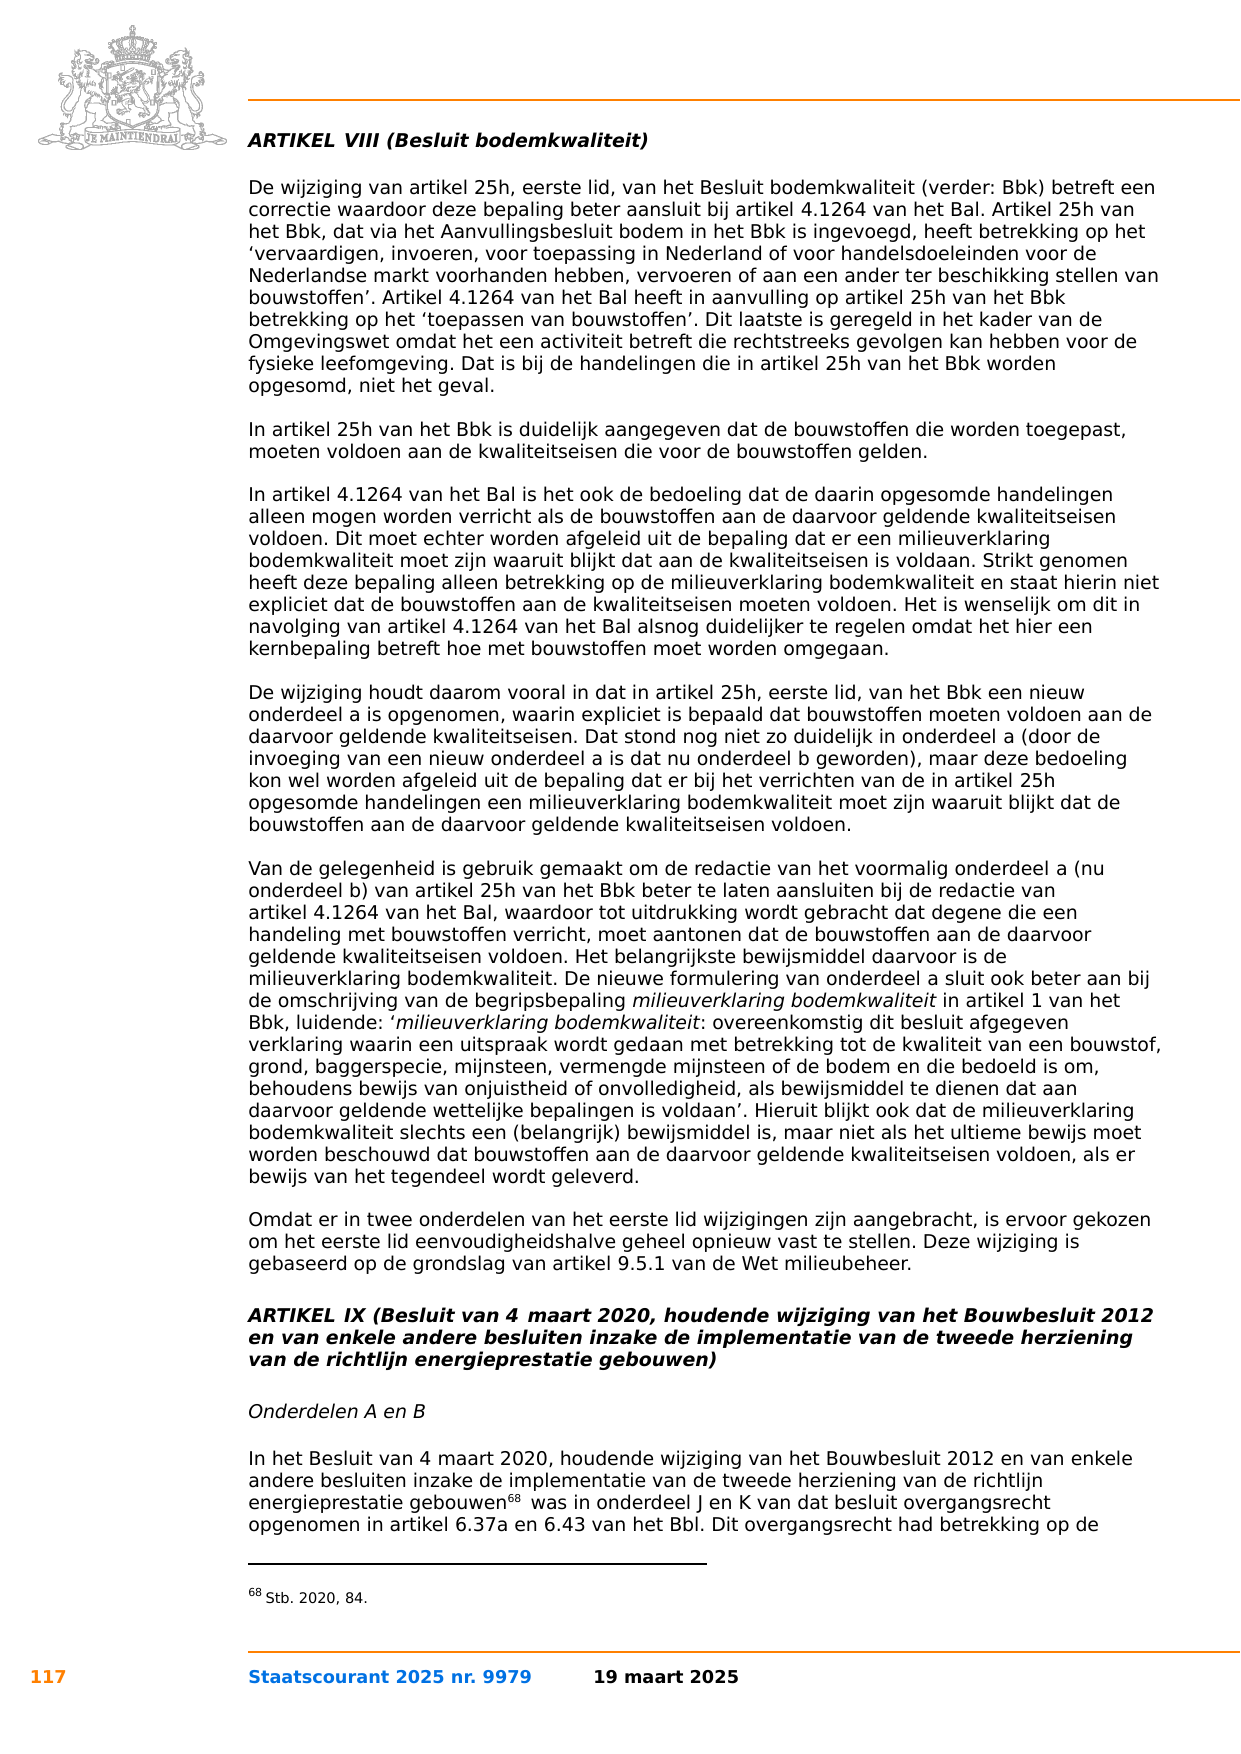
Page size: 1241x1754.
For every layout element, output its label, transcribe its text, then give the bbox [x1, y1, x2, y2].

subtitle ARTIKEL VIII (Besluit bodemkwaliteit) [248, 130, 1163, 152]
text In artikel 25h van het Bbk is duidelijk aangegeven dat de bouwstoffen die worden toegepast, moeten voldoen aan de kwaliteitseisen die voor de bouwstoffen gelden. [248, 418, 1163, 462]
text In het Besluit van 4 maart 2020, houdende wijziging van het Bouwbesluit 2012 en van enkele andere besluiten inzake de implementatie van de tweede herziening van de richtlijn energieprestatie gebouwen was in onderdeel J en K van dat besluit overgangsrecht opgenomen in artikel 6.37a en 6.43 van het Bbl. Dit overgangsrecht had betrekking op de [248, 1448, 1163, 1536]
text De wijziging houdt daarom vooral in dat in artikel 25h, eerste lid, van het Bbk een nieuw onderdeel a is opgenomen, waarin expliciet is bepaald dat bouwstoffen moeten voldoen aan de daarvoor geldende kwaliteitseisen. Dat stond nog niet zo duidelijk in onderdeel a (door de invoeging van een nieuw onderdeel a is dat nu onderdeel b geworden), maar deze bedoeling kon wel worden afgeleid uit de bepaling dat er bij het verrichten van de in artikel 25h opgesomde handelingen een milieuverklaring bodemkwaliteit moet zijn waaruit blijkt dat de bouwstoffen aan de daarvoor geldende kwaliteitseisen voldoen. [248, 682, 1163, 836]
text Van de gelegenheid is gebruik gemaakt om de redactie van het voormalig onderdeel a (nu onderdeel b) van artikel 25h van het Bbk beter te laten aansluiten bij de redactie van artikel 4.1264 van het Bal, waardoor tot uitdrukking wordt gebracht dat degene die een handeling met bouwstoffen verricht, moet aantonen dat de bouwstoffen aan de daarvoor geldende kwaliteitseisen voldoen. Het belangrijkste bewijsmiddel daarvoor is de milieuverklaring bodemkwaliteit. De nieuwe formulering van onderdeel a sluit ook beter aan bij de omschrijving van de begripsbepaling milieuverklaring bodemkwaliteit in artikel 1 van het Bbk, luidende: ‘milieuverklaring bodemkwaliteit: overeenkomstig dit besluit afgegeven verklaring waarin een uitspraak wordt gedaan met betrekking tot de kwaliteit van een bouwstof, grond, baggerspecie, mijnsteen, vermengde mijnsteen of de bodem en die bedoeld is om, behoudens bewijs van onjuistheid of onvolledigheid, als bewijsmiddel te dienen dat aan daarvoor geldende wettelijke bepalingen is voldaan’. Hieruit blijkt ook dat de milieuverklaring bodemkwaliteit slechts een (belangrijk) bewijsmiddel is, maar niet als het ultieme bewijs moet worden beschouwd dat bouwstoffen aan de daarvoor geldende kwaliteitseisen voldoen, als er bewijs van het tegendeel wordt geleverd. [248, 858, 1163, 1187]
text Omdat er in twee onderdelen van het eerste lid wijzigingen zijn aangebracht, is ervoor gekozen om het eerste lid eenvoudigheidshalve geheel opnieuw vast te stellen. Deze wijziging is gebaseerd op de grondslag van artikel 9.5.1 van de Wet milieubeheer. [248, 1209, 1163, 1275]
subtitle ARTIKEL IX (Besluit van 4 maart 2020, houdende wijziging van het Bouwbesluit 2012 en van enkele andere besluiten inzake de implementatie van de tweede herziening van de richtlijn energieprestatie gebouwen) [248, 1305, 1163, 1371]
text Stb. 2020, 84. [248, 1586, 1163, 1608]
text De wijziging van artikel 25h, eerste lid, van het Besluit bodemkwaliteit (verder: Bbk) betreft een correctie waardoor deze bepaling beter aansluit bij artikel 4.1264 van het Bal. Artikel 25h van het Bbk, dat via het Aanvullingsbesluit bodem in het Bbk is ingevoegd, heeft betrekking op het ‘vervaardigen, invoeren, voor toepassing in Nederland of voor handelsdoeleinden voor de Nederlandse markt voorhanden hebben, vervoeren of aan een ander ter beschikking stellen van bouwstoffen’. Artikel 4.1264 van het Bal heeft in aanvulling op artikel 25h van het Bbk betrekking op het ‘toepassen van bouwstoffen’. Dit laatste is geregeld in het kader van de Omgevingswet omdat het een activiteit betreft die rechtstreeks gevolgen kan hebben voor de fysieke leefomgeving. Dat is bij de handelingen die in artikel 25h van het Bbk worden opgesomd, niet het geval. [248, 177, 1163, 397]
text In artikel 4.1264 van het Bal is het ook de bedoeling dat de daarin opgesomde handelingen alleen mogen worden verricht als de bouwstoffen aan de daarvoor geldende kwaliteitseisen voldoen. Dit moet echter worden afgeleid uit de bepaling dat er een milieuverklaring bodemkwaliteit moet zijn waaruit blijkt dat aan de kwaliteitseisen is voldaan. Strikt genomen heeft deze bepaling alleen betrekking op de milieuverklaring bodemkwaliteit en staat hierin niet expliciet dat de bouwstoffen aan de kwaliteitseisen moeten voldoen. Het is wenselijk om dit in navolging van artikel 4.1264 van het Bal alsnog duidelijker te regelen omdat het hier een kernbepaling betreft hoe met bouwstoffen moet worden omgegaan. [248, 484, 1163, 660]
picture [38, 25, 227, 150]
subtitle Onderdelen A en B [248, 1401, 1163, 1423]
